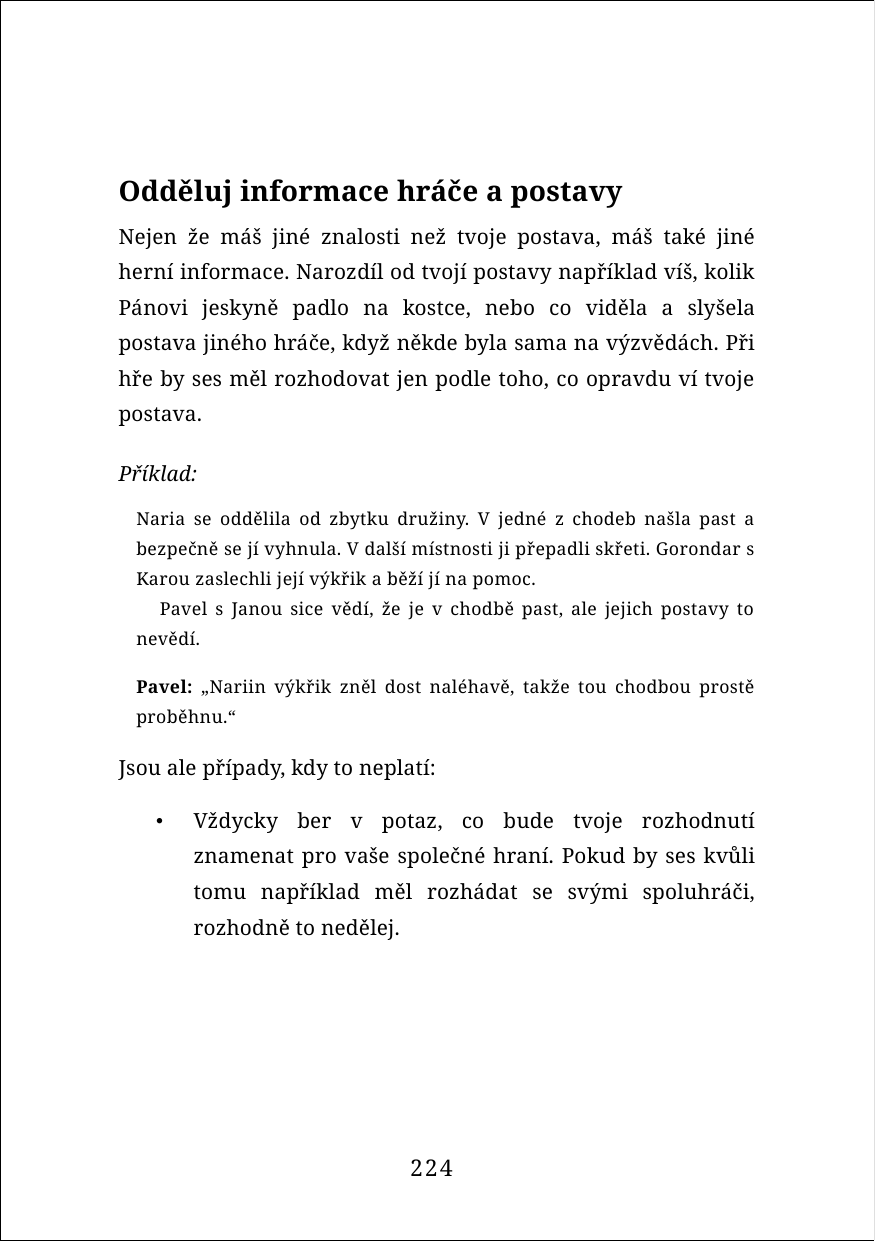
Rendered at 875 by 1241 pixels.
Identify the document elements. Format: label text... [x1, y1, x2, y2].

list Vždycky ber v potaz, co bude tvoje rozhodnutí znamenat pro vaše společné hraní. Pokud by ses kvůli tomu například měl rozhádat se svými spoluhráči, rozhodně to nedělej. [156, 806, 756, 941]
text Pavel: „Nariin výkřik zněl dost naléhavě, takže tou chodbou prostě proběhnu.“ [136, 675, 756, 729]
text Nejen že máš jiné znalosti než tvoje postava, máš také jiné herní informace. Narozdíl od tvojí postavy například víš, kolik Pánovi jeskyně padlo na kostce, nebo co viděla a slyšela postava jiného hráče, když někde byla sama na výzvědách. Při hře by ses měl rozhodovat jen podle toho, co opravdu ví tvoje postava. [118, 222, 756, 428]
text Jsou ale případy, kdy to neplatí: [118, 753, 756, 781]
text Příklad: [118, 459, 756, 487]
text Naria se oddělila od zbytku družiny. V jedné z chodeb našla past a bezpečně se jí vyhnula. V další místnosti ji přepadli skřeti. Gorondar s Karou zaslechli její výkřik a běží jí na pomoc. Pavel s Janou sice vědí, že je v chodbě past, ale jejich postavy to nevědí. [136, 506, 756, 651]
subtitle Odděluj informace hráče a postavy [118, 172, 756, 210]
